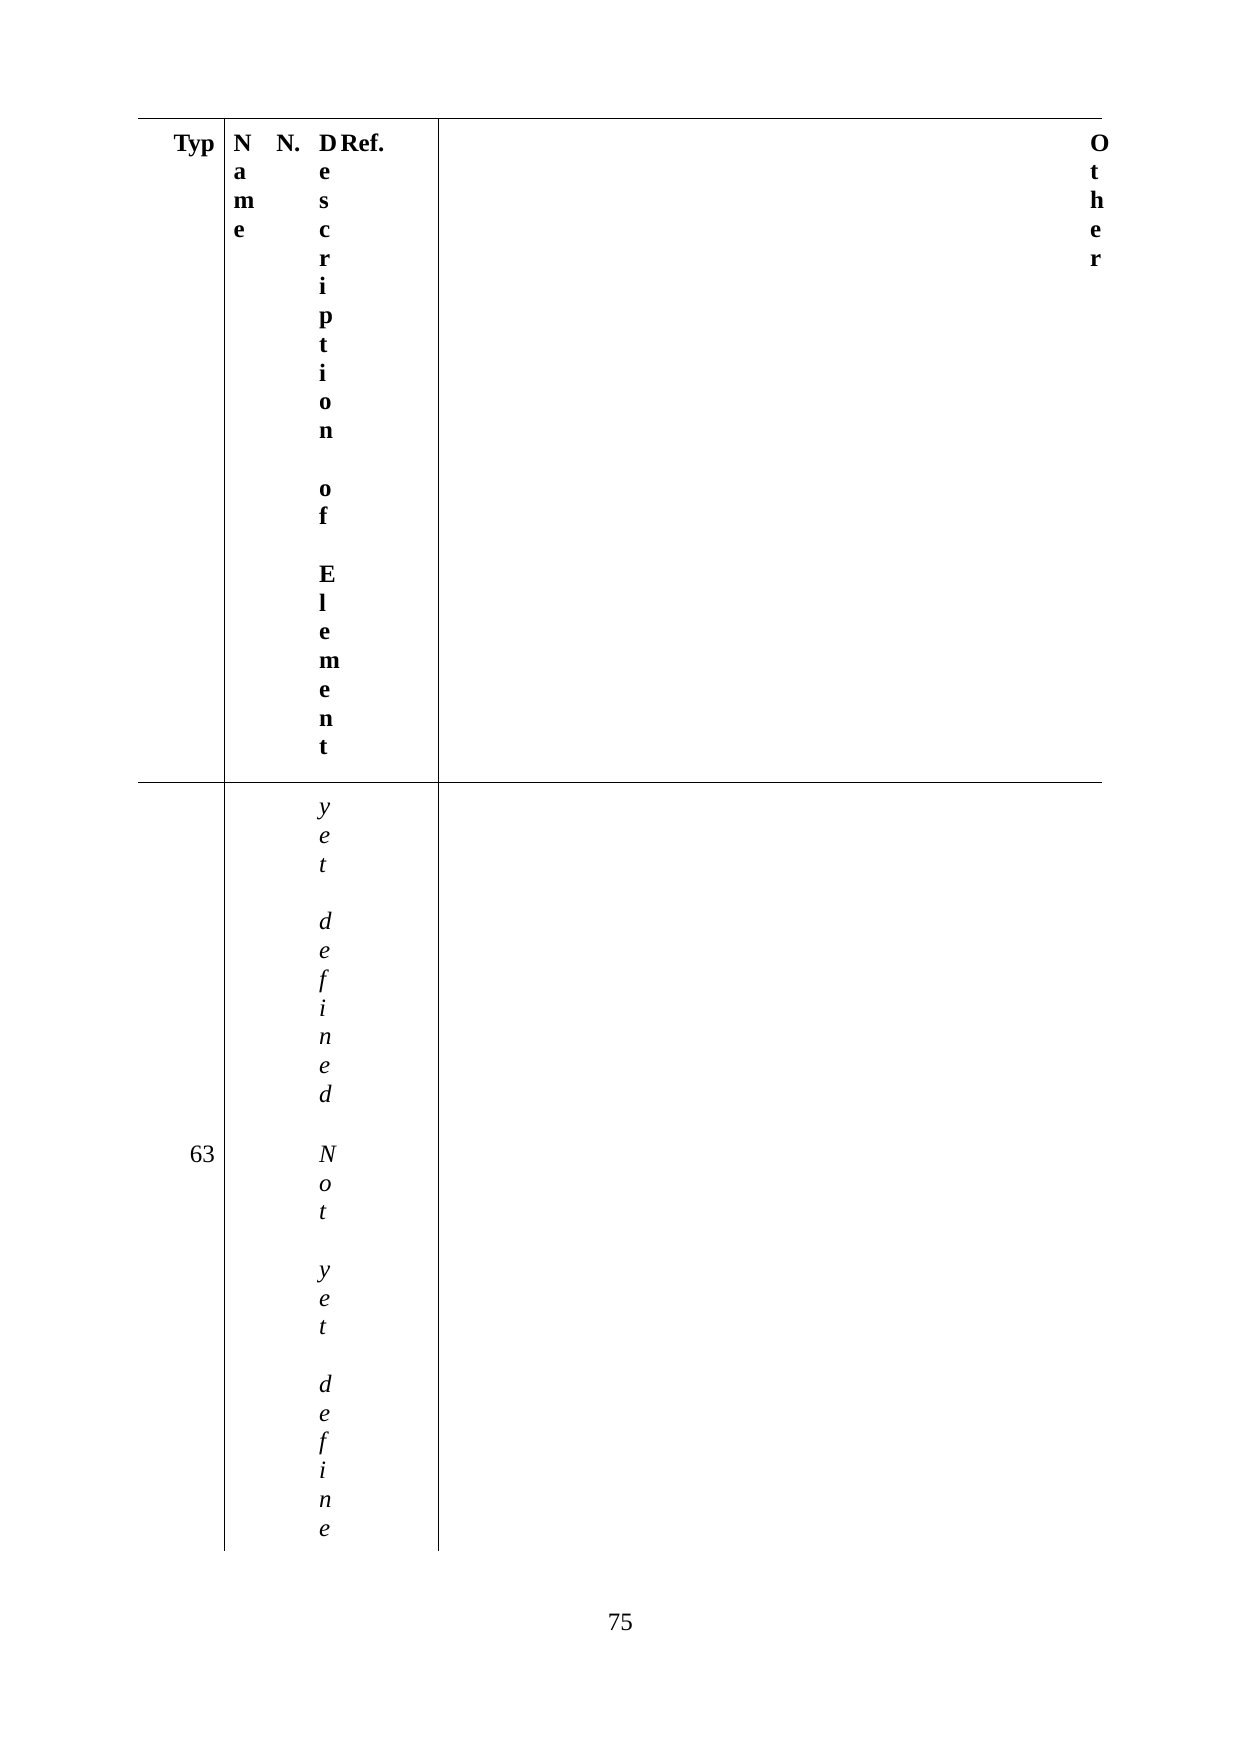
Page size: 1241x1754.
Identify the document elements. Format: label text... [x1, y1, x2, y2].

table_header N. [245, 119, 309, 782]
table_header [695, 119, 823, 782]
table_cell 63 [138, 1130, 224, 1551]
table_cell [567, 1130, 695, 1551]
table_cell [331, 1130, 438, 1551]
table_cell [1081, 783, 1102, 1129]
table_cell [695, 1130, 823, 1551]
table_cell [952, 783, 1081, 1129]
table_header Ref. [331, 119, 438, 782]
table_cell Not yet defined [310, 783, 331, 1129]
table_header Name [225, 119, 245, 782]
table_cell [225, 783, 245, 1129]
table_header [439, 119, 567, 782]
table_cell [331, 783, 438, 1129]
table_cell [824, 783, 952, 1129]
table_cell [225, 1130, 245, 1551]
table_header Typ [138, 119, 224, 782]
table_cell [824, 1130, 952, 1551]
table_cell Not yet defined [310, 1130, 331, 1551]
table_header [567, 119, 695, 782]
table_header [824, 119, 952, 782]
table_cell [439, 1130, 567, 1551]
table_cell [245, 783, 309, 1129]
table_header [952, 119, 1081, 782]
table_cell [439, 783, 567, 1129]
table_cell [138, 783, 224, 1129]
table_cell [567, 783, 695, 1129]
table_cell [952, 1130, 1081, 1551]
table_cell [1081, 1130, 1102, 1551]
table_header Other [1081, 119, 1102, 782]
table_header Description of Element [310, 119, 331, 782]
table_cell [245, 1130, 309, 1551]
table_cell [695, 783, 823, 1129]
